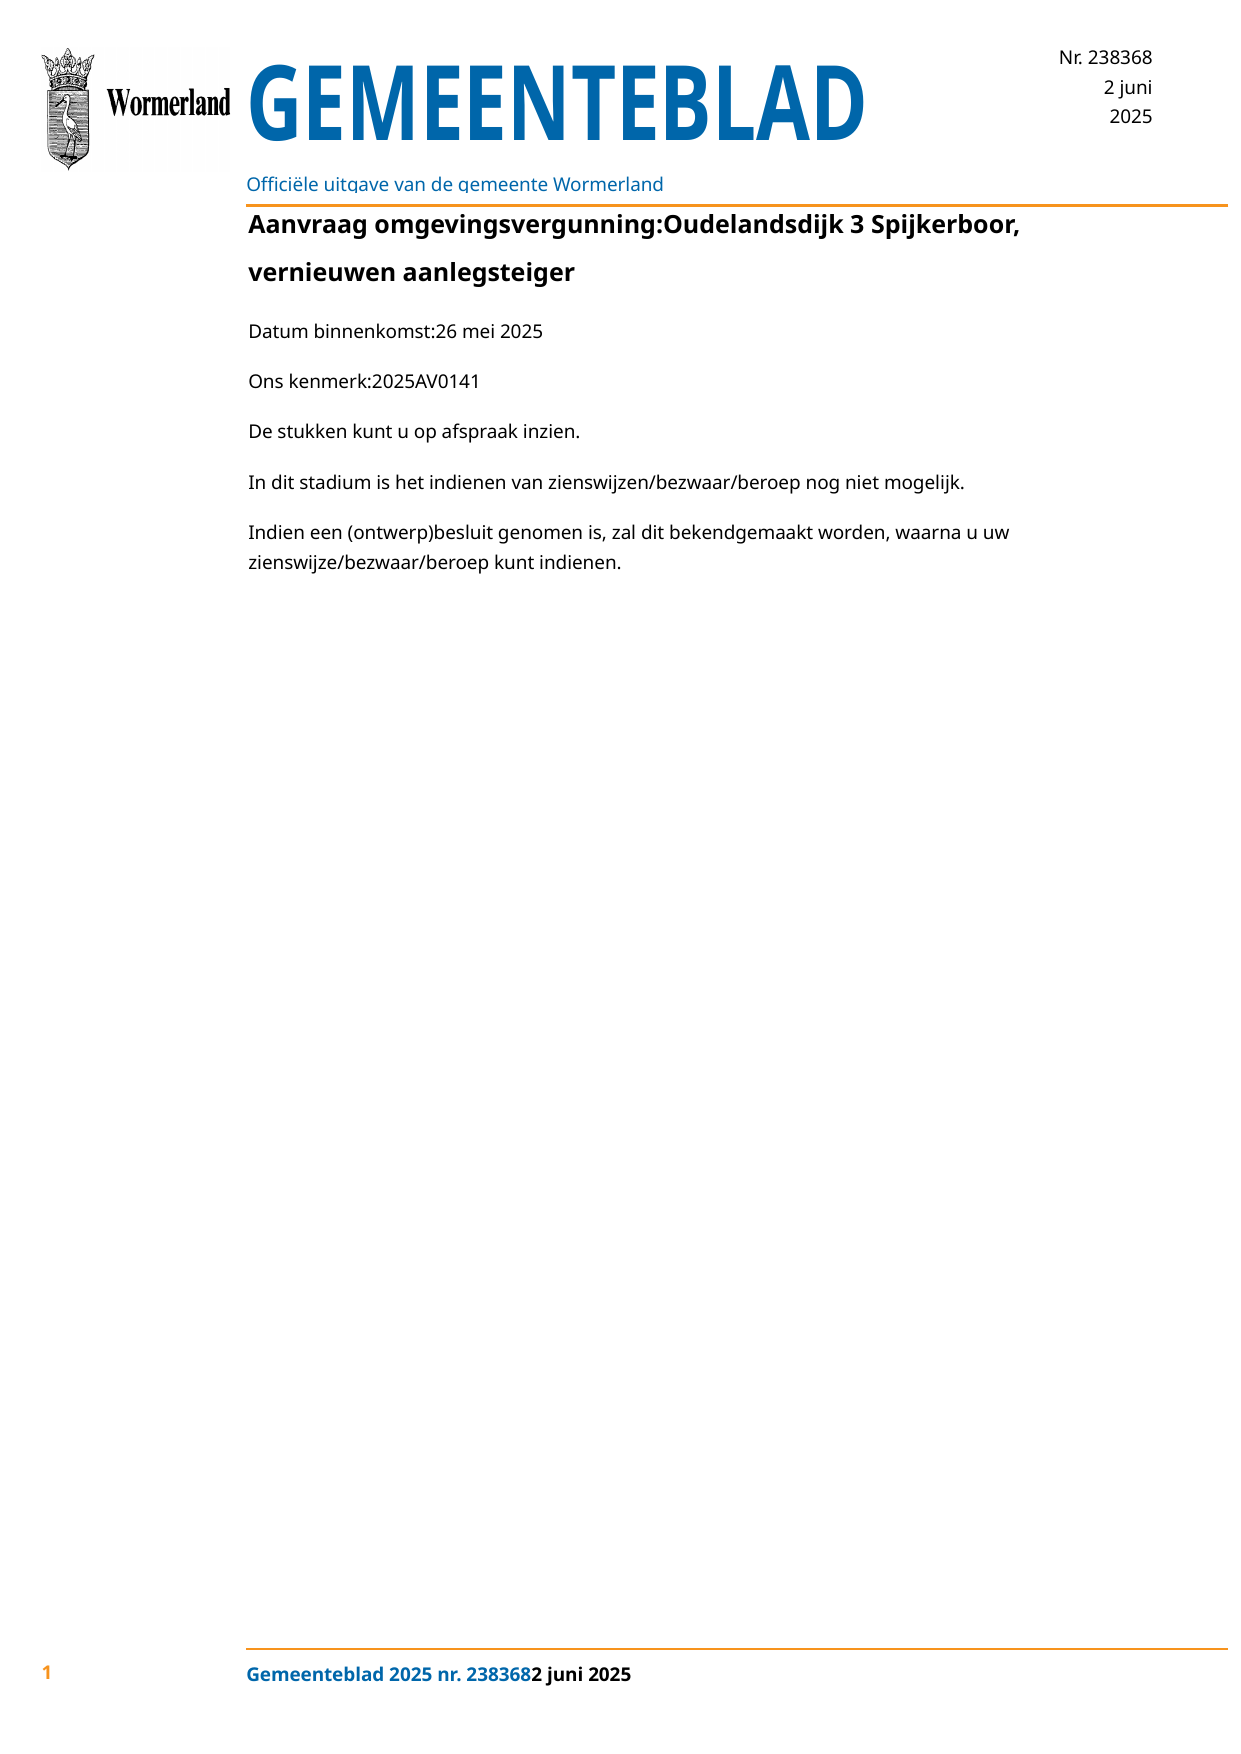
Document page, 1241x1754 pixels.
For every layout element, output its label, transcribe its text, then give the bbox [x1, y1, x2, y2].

text De stukken kunt u op afspraak inzien. [248, 419, 1152, 444]
text Ons kenmerk:2025AV0141 [248, 368, 1152, 394]
text Indien een (ontwerp)besluit genomen is, zal dit bekendgemaakt worden, waarna u uw zienswijze/bezwaar/beroep kunt indienen. [248, 519, 1152, 575]
text Datum binnenkomst:26 mei 2025 [248, 318, 1152, 344]
text Aanvraag omgevingsvergunning:Oudelandsdijk 3 Spijkerboor, vernieuwen aanlegsteiger [248, 207, 1152, 288]
picture [41, 47, 231, 172]
text In dit stadium is het indienen van zienswijzen/bezwaar/beroep nog niet mogelijk. [248, 469, 1152, 495]
